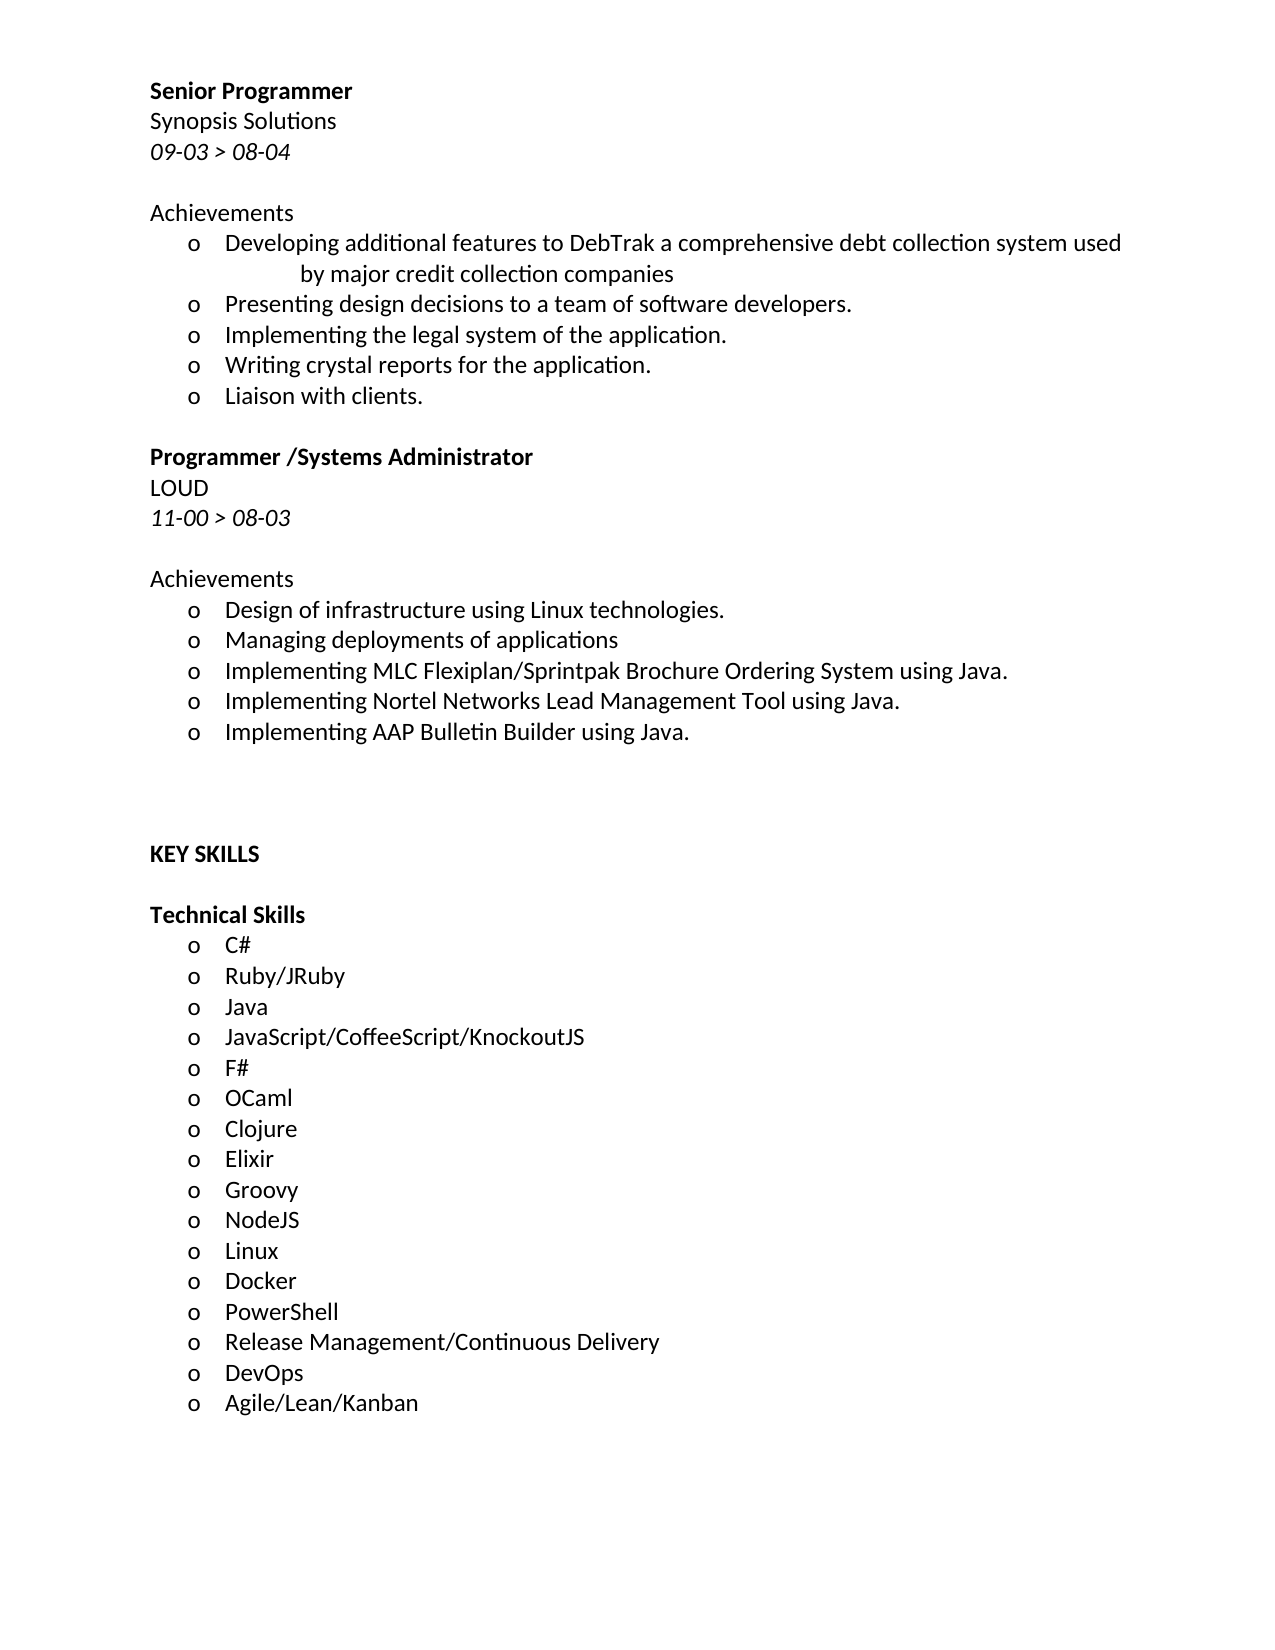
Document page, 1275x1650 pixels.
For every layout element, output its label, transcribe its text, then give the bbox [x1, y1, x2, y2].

text Synopsis Solutions [150, 106, 1125, 136]
list Java [187, 991, 1125, 1021]
list F# [187, 1052, 1125, 1082]
text 09-03 > 08-04 [150, 136, 1125, 167]
list Ruby/JRuby [187, 960, 1125, 991]
text LOUD [150, 472, 1125, 502]
list Linux [187, 1235, 1125, 1265]
text Achievements [150, 563, 1125, 594]
list Release Management/Continuous Delivery [187, 1326, 1125, 1357]
list OCaml [187, 1082, 1125, 1113]
text Senior Programmer [150, 75, 1125, 106]
list NodeJS [187, 1204, 1125, 1235]
list Elixir [187, 1143, 1125, 1174]
list DevOps [187, 1357, 1125, 1387]
list Groovy [187, 1174, 1125, 1204]
list C# [187, 929, 1125, 960]
list Implementing MLC Flexiplan/Sprintpak Brochure Ordering System using Java. [187, 655, 1125, 685]
list Clojure [187, 1113, 1125, 1143]
text Technical Skills [150, 899, 1125, 929]
list Implementing AAP Bulletin Builder using Java. [187, 716, 1125, 746]
list Writing crystal reports for the application. [187, 350, 1125, 380]
list Design of infrastructure using Linux technologies. [187, 594, 1125, 624]
list Implementing the legal system of the application. [187, 319, 1125, 350]
list Implementing Nortel Networks Lead Management Tool using Java. [187, 685, 1125, 716]
list Liaison with clients. [187, 380, 1125, 411]
list Presenting design decisions to a team of software developers. [187, 289, 1125, 319]
list Docker [187, 1265, 1125, 1296]
text Achievements [150, 197, 1125, 228]
text 11-00 > 08-03 [150, 502, 1125, 533]
text Programmer /Systems Administrator [150, 441, 1125, 472]
list Developing additional features to DebTrak a comprehensive debt collection system used by major credit collection companies [187, 228, 1125, 289]
list JavaScript/CoffeeScript/KnockoutJS [187, 1021, 1125, 1052]
list PowerShell [187, 1296, 1125, 1326]
text KEY SKILLS [150, 838, 1125, 868]
list Agile/Lean/Kanban [187, 1387, 1125, 1418]
list Managing deployments of applications [187, 624, 1125, 655]
